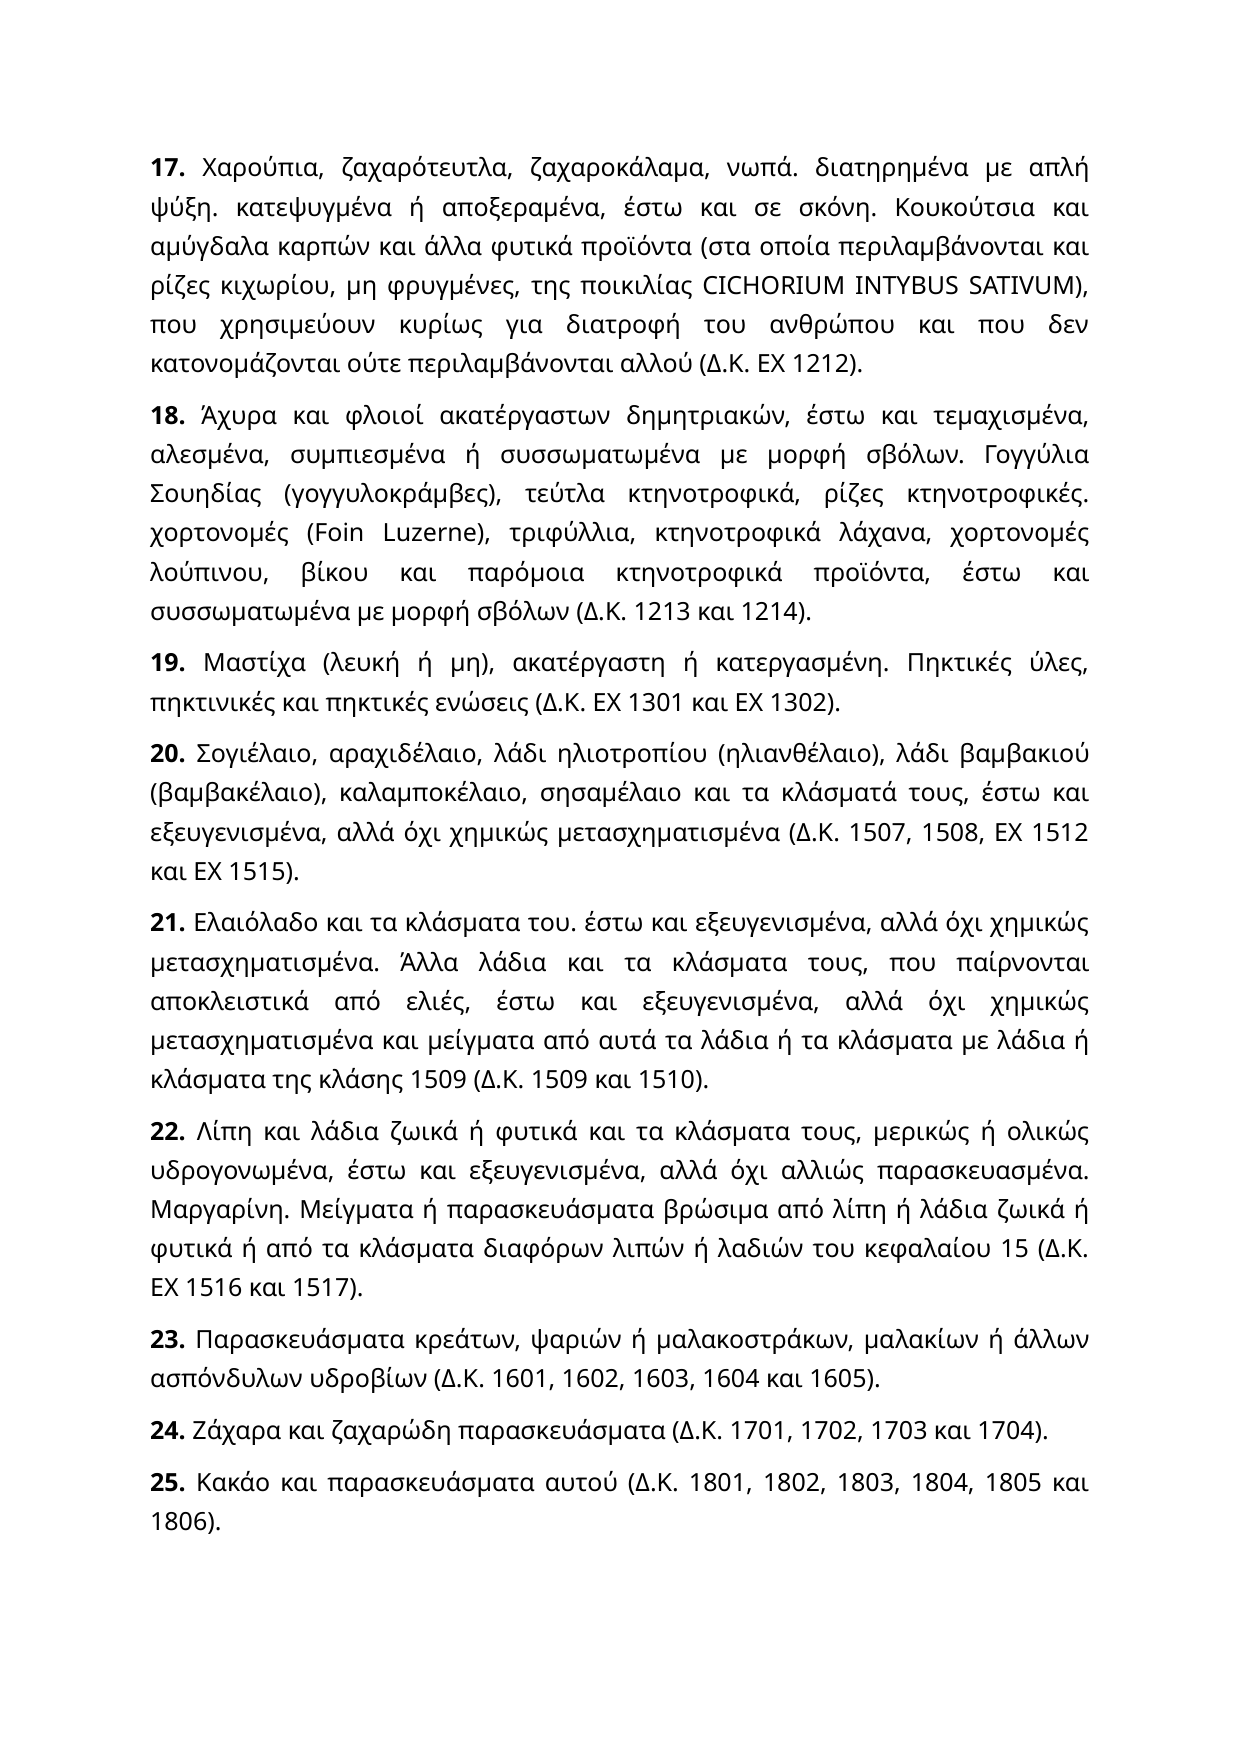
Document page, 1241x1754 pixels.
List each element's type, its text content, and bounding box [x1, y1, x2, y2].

text 23. Παρασκευάσματα κρεάτων, ψαριών ή μαλακοστράκων, μαλακίων ή άλλων ασπόνδυλων υδροβίων (Δ.Κ. 1601, 1602, 1603, 1604 και 1605). [150, 1322, 1090, 1395]
text 25. Κακάο και παρασκευάσματα αυτού (Δ.Κ. 1801, 1802, 1803, 1804, 1805 και 1806). [150, 1464, 1090, 1537]
text 22. Λίπη και λάδια ζωικά ή φυτικά και τα κλάσματα τους, μερικώς ή ολικώς υδρογονωμένα, έστω και εξευγενισμένα, αλλά όχι αλλιώς παρασκευασμένα. Μαργαρίνη. Μείγματα ή παρασκευάσματα βρώσιμα από λίπη ή λάδια ζωικά ή φυτικά ή από τα κλάσματα διαφόρων λιπών ή λαδιών του κεφαλαίου 15 (Δ.Κ. ΕΧ 1516 και 1517). [150, 1113, 1090, 1304]
text 20. Σογιέλαιο, αραχιδέλαιο, λάδι ηλιοτροπίου (ηλιανθέλαιο), λάδι βαμβακιού (βαμβακέλαιο), καλαμποκέλαιο, σησαμέλαιο και τα κλάσματά τους, έστω και εξευγενισμένα, αλλά όχι χημικώς μετασχηματισμένα (Δ.Κ. 1507, 1508, ΕΧ 1512 και ΕΧ 1515). [150, 736, 1090, 887]
text 21. Ελαιόλαδο και τα κλάσματα του. έστω και εξευγενισμένα, αλλά όχι χημικώς μετασχηματισμένα. Άλλα λάδια και τα κλάσματα τους, που παίρνονται αποκλειστικά από ελιές, έστω και εξευγενισμένα, αλλά όχι χημικώς μετασχηματισμένα και μείγματα από αυτά τα λάδια ή τα κλάσματα με λάδια ή κλάσματα της κλάσης 1509 (Δ.Κ. 1509 και 1510). [150, 905, 1090, 1096]
text 17. Χαρούπια, ζαχαρότευτλα, ζαχαροκάλαμα, νωπά. διατηρημένα με απλή ψύξη. κατεψυγμένα ή αποξεραμένα, έστω και σε σκόνη. Κουκούτσια και αμύγδαλα καρπών και άλλα φυτικά προϊόντα (στα οποία περιλαμβάνονται και ρίζες κιχωρίου, μη φρυγμένες, της ποικιλίας CICHORIUM INTYBUS SATIVUM), που χρησιμεύουν κυρίως για διατροφή του ανθρώπου και που δεν κατονομάζονται ούτε περιλαμβάνονται αλλού (Δ.Κ. ΕΧ 1212). [150, 150, 1090, 380]
text 24. Ζάχαρα και ζαχαρώδη παρασκευάσματα (Δ.Κ. 1701, 1702, 1703 και 1704). [150, 1412, 1090, 1447]
text 19. Μαστίχα (λευκή ή μη), ακατέργαστη ή κατεργασμένη. Πηκτικές ύλες, πηκτινικές και πηκτικές ενώσεις (Δ.Κ. ΕΧ 1301 και ΕΧ 1302). [150, 645, 1090, 718]
text 18. Άχυρα και φλοιοί ακατέργαστων δημητριακών, έστω και τεμαχισμένα, αλεσμένα, συμπιεσμένα ή συσσωματωμένα με μορφή σβόλων. Γογγύλια Σουηδίας (γογγυλοκράμβες), τεύτλα κτηνοτροφικά, ρίζες κτηνοτροφικές. χορτονομές (Foin Luzerne), τριφύλλια, κτηνοτροφικά λάχανα, χορτονομές λούπινου, βίκου και παρόμοια κτηνοτροφικά προϊόντα, έστω και συσσωματωμένα με μορφή σβόλων (Δ.Κ. 1213 και 1214). [150, 397, 1090, 627]
